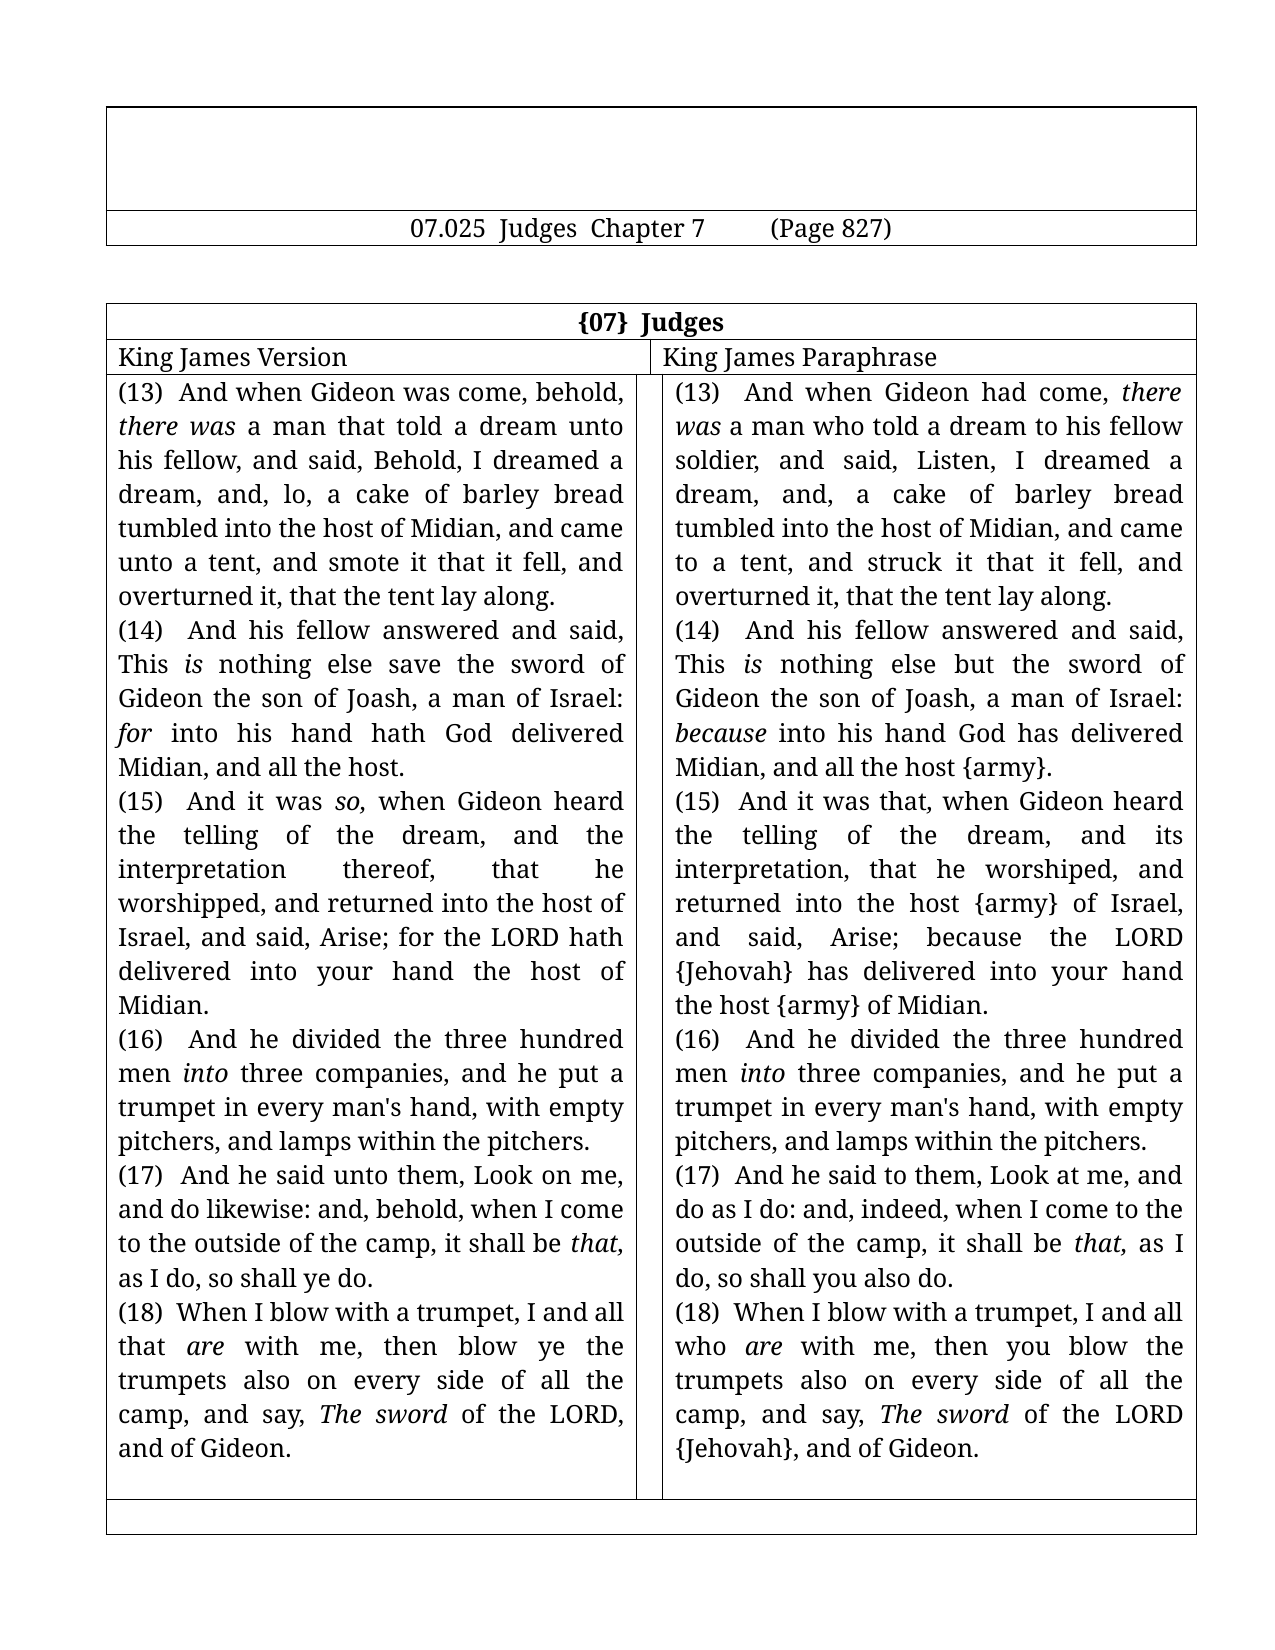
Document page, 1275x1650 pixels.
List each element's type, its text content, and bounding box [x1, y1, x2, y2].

table_cell [637, 375, 662, 1499]
table_cell King James Version [107, 340, 650, 373]
table_header {07} Judges [107, 304, 1196, 338]
table_cell [107, 1500, 1196, 1534]
table_cell (13) And when Gideon had come, there was a man who told a dream to his fellow soldier, and said, Listen, I dreamed a dream, and, a cake of barley bread tumbled into the host of Midian, and came to a tent, and struck it that it fell, and overturned it, that the tent lay along. (14) And his fellow answered and said, This is nothing else but the sword of Gideon the son of Joash, a man of Israel: because into his hand God has delivered Midian, and all the host {army}. (15) And it was that, when Gideon heard the telling of the dream, and its interpretation, that he worshiped, and returned into the host {army} of Israel, and said, Arise; because the LORD {Jehovah} has delivered into your hand the host {army} of Midian. (16) And he divided the three hundred men into three companies, and he put a trumpet in every man's hand, with empty pitchers, and lamps within the pitchers. (17) And he said to them, Look at me, and do as I do: and, indeed, when I come to the outside of the camp, it shall be that, as I do, so shall you also do. (18) When I blow with a trumpet, I and all who are with me, then you blow the trumpets also on every side of all the camp, and say, The sword of the LORD {Jehovah}, and of Gideon. [663, 375, 1196, 1499]
table_cell 07.025 Judges Chapter 7 (Page 827) [107, 211, 1196, 245]
table_cell (13) And when Gideon was come, behold, there was a man that told a dream unto his fellow, and said, Behold, I dreamed a dream, and, lo, a cake of barley bread tumbled into the host of Midian, and came unto a tent, and smote it that it fell, and overturned it, that the tent lay along. (14) And his fellow answered and said, This is nothing else save the sword of Gideon the son of Joash, a man of Israel: for into his hand hath God delivered Midian, and all the host. (15) And it was so, when Gideon heard the telling of the dream, and the interpretation thereof, that he worshipped, and returned into the host of Israel, and said, Arise; for the LORD hath delivered into your hand the host of Midian. (16) And he divided the three hundred men into three companies, and he put a trumpet in every man's hand, with empty pitchers, and lamps within the pitchers. (17) And he said unto them, Look on me, and do likewise: and, behold, when I come to the outside of the camp, it shall be that, as I do, so shall ye do. (18) When I blow with a trumpet, I and all that are with me, then blow ye the trumpets also on every side of all the camp, and say, The sword of the LORD, and of Gideon. [107, 375, 636, 1499]
table_cell King James Paraphrase [651, 340, 1196, 373]
table_cell [107, 108, 1196, 210]
